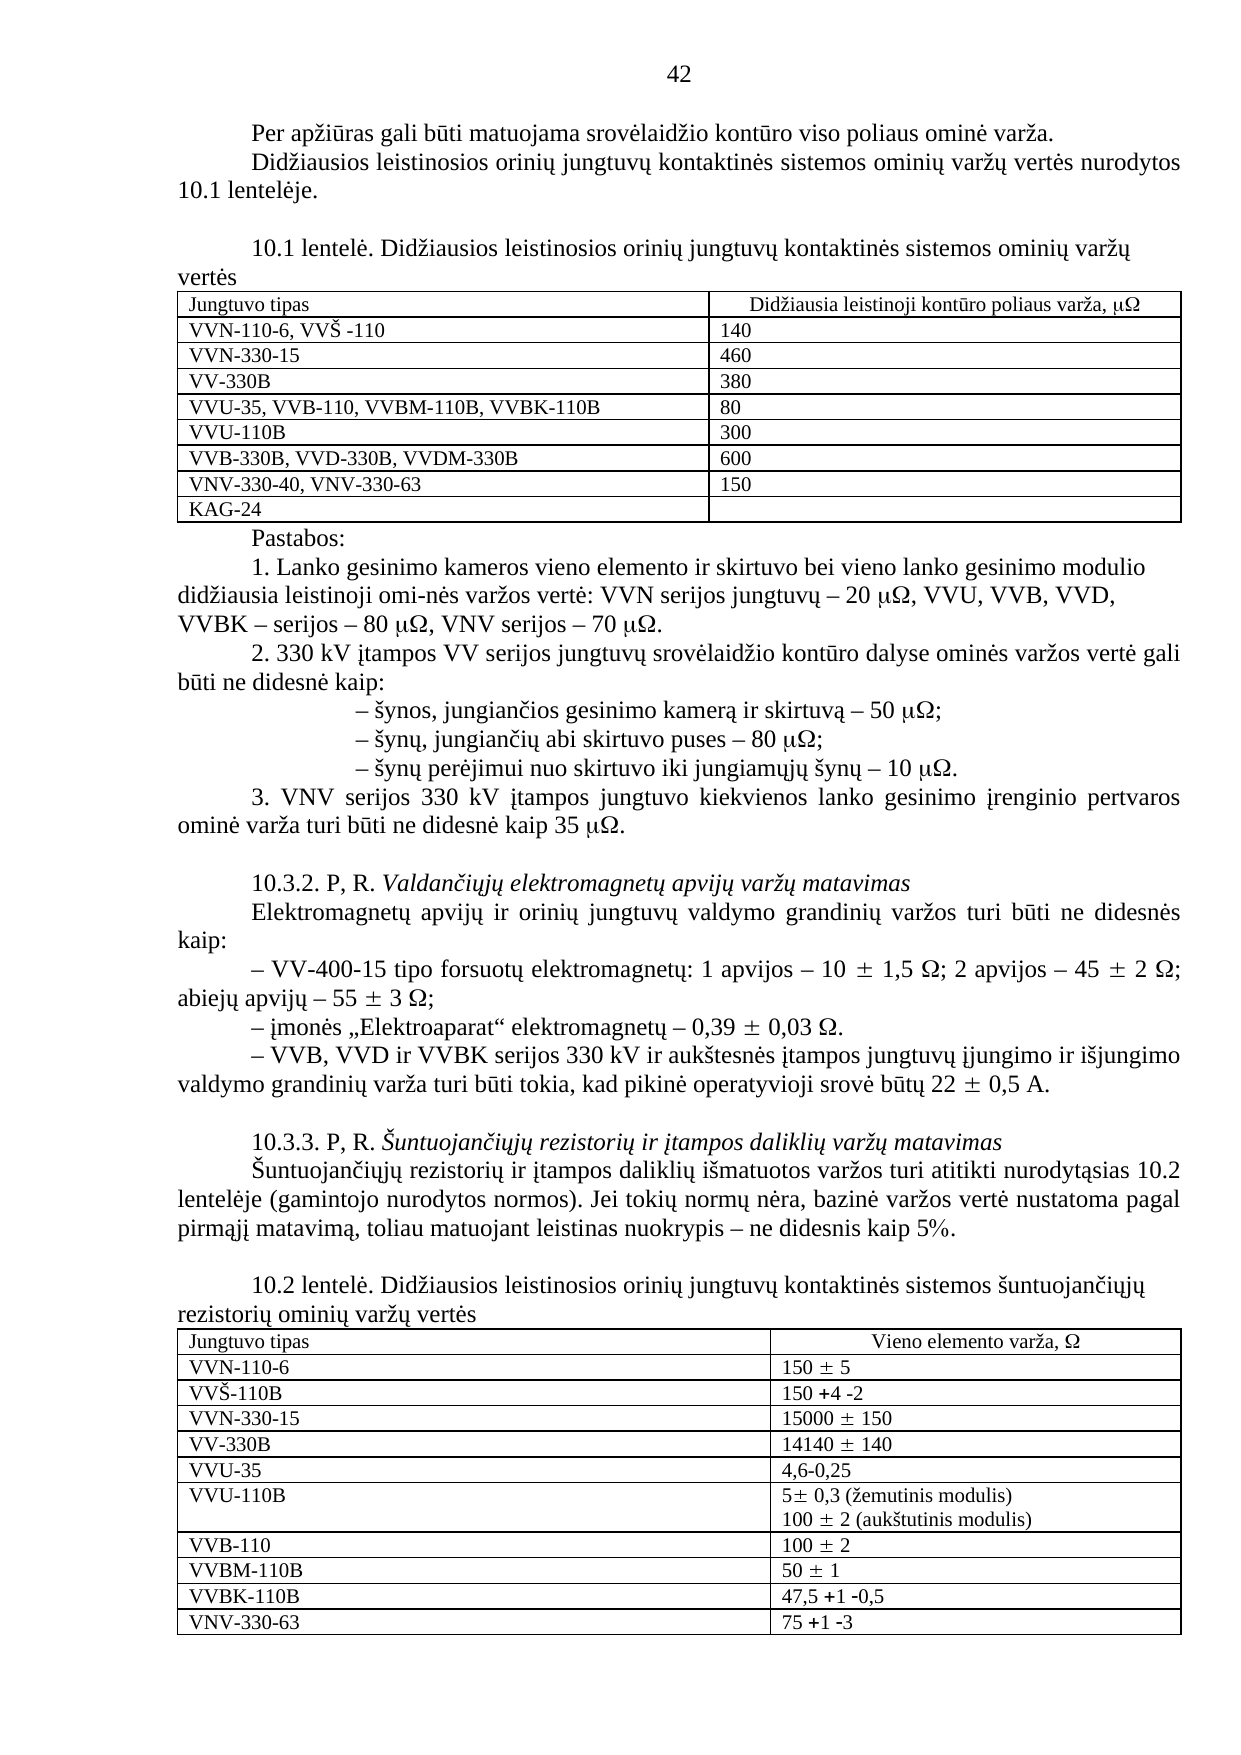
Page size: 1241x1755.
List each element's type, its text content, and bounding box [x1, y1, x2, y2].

table_cell 14140  140 [771, 1432, 1180, 1456]
table_cell 5 0,3 (žemutinis modulis) 100  2 (aukštutinis modulis) [771, 1483, 1180, 1531]
text – šynų perėjimui nuo skirtuvo iki jungiamųjų šynų – 10 . [282, 753, 1181, 782]
table_cell VV-330B [178, 1432, 770, 1456]
text 3. VNV serijos 330 kV įtampos jungtuvo kiekvienos lanko gesinimo įrenginio pertvaros ominė varža turi būti ne didesnė kaip 35 . [177, 782, 1181, 839]
table_header Vieno elemento varža,  [771, 1330, 1180, 1353]
text – šynų, jungiančių abi skirtuvo puses – 80 ; [282, 724, 1181, 753]
table_cell 100  2 [771, 1533, 1180, 1557]
text 10.3.3. P, R. Šuntuojančiųjų rezistorių ir įtampos daliklių varžų matavimas [177, 1127, 1181, 1155]
table_cell 460 [710, 343, 1180, 367]
table_cell VVN-330-15 [178, 1406, 770, 1430]
text Elektromagnetų apvijų ir orinių jungtuvų valdymo grandinių varžos turi būti ne didesnės kaip: [177, 897, 1181, 954]
text – šynos, jungiančios gesinimo kamerą ir skirtuvą – 50 ; [282, 695, 1181, 724]
text – VVB, VVD ir VVBK serijos 330 kV ir aukštesnės įtampos jungtuvų įjungimo ir išjungimo valdymo grandinių varža turi būti tokia, kad pikinė operatyvioji srovė būtų 22  0,5 A. [177, 1040, 1181, 1098]
text 1. Lanko gesinimo kameros vieno elemento ir skirtuvo bei vieno lanko gesinimo modulio didžiausia leistinoji omi-nės varžos vertė: VVN serijos jungtuvų – 20 , VVU, VVB, VVD, VVBK – serijos – 80 , VNV serijos – 70 . [177, 552, 1181, 638]
text Per apžiūras gali būti matuojama srovėlaidžio kontūro viso poliaus ominė varža. [177, 118, 1181, 147]
table_cell [710, 497, 1180, 521]
text Didžiausios leistinosios orinių jungtuvų kontaktinės sistemos ominių varžų vertės nurodytos 10.1 lentelėje. [177, 147, 1181, 204]
table_cell 150 4 -2 [771, 1381, 1180, 1405]
table_cell VV-330B [178, 369, 708, 393]
table_cell 80 [710, 395, 1180, 419]
table_header Didžiausia leistinoji kontūro poliaus varža,  [710, 292, 1180, 316]
table_header Jungtuvo tipas [178, 1330, 770, 1353]
table_cell VVB-110 [178, 1533, 770, 1557]
table_cell VVU-110B [178, 420, 708, 444]
table_cell VNV-330-40, VNV-330-63 [178, 472, 708, 496]
table_cell VVBK-110B [178, 1584, 770, 1608]
table_cell KAG-24 [178, 497, 708, 521]
table_cell VVN-110-6 [178, 1355, 770, 1379]
text 10.3.2. P, R. Valdančiųjų elektromagnetų apvijų varžų matavimas [177, 868, 1181, 897]
table_cell VNV-330-63 [178, 1610, 770, 1634]
table_cell 600 [710, 446, 1180, 470]
table_cell VVN-110-6, VVŠ -110 [178, 318, 708, 342]
table_cell 47,5 1 0,5 [771, 1584, 1180, 1608]
table_cell 140 [710, 318, 1180, 342]
text Pastabos: [177, 523, 1181, 552]
table_cell VVU-35, VVB-110, VVBM-110B, VVBK-110B [178, 395, 708, 419]
table_cell 300 [710, 420, 1180, 444]
text 10.2 lentelė. Didžiausios leistinosios orinių jungtuvų kontaktinės sistemos šuntuojančiųjų rezistorių ominių varžų vertės [177, 1270, 1181, 1328]
table_cell VVN-330-15 [178, 343, 708, 367]
table_cell VVU-35 [178, 1458, 770, 1482]
text Šuntuojančiųjų rezistorių ir įtampos daliklių išmatuotos varžos turi atitikti nurodytąsias 10.2 lentelėje (gamintojo nurodytos normos). Jei tokių normų nėra, bazinė varžos vertė nustatoma pagal pirmąjį matavimą, toliau matuojant leistinas nuokrypis – ne didesnis kaip 5. [177, 1155, 1181, 1242]
table_cell 50  1 [771, 1558, 1180, 1582]
table_cell VVB-330B, VVD-330B, VVDM-330B [178, 446, 708, 470]
table_cell 15000  150 [771, 1406, 1180, 1430]
text 2. 330 kV įtampos VV serijos jungtuvų srovėlaidžio kontūro dalyse ominės varžos vertė gali būti ne didesnė kaip: [177, 638, 1181, 695]
text – VV-400-15 tipo forsuotų elektromagnetų: 1 apvijos – 10  1,5 ; 2 apvijos – 45  2 ; abiejų apvijų – 55  3 ; [177, 954, 1181, 1012]
text – įmonės „Elektroaparat“ elektromagnetų – 0,39  0,03 . [177, 1012, 1181, 1040]
table_cell VVU-110B [178, 1483, 770, 1531]
table_cell VVŠ-110B [178, 1381, 770, 1405]
table_cell VVBM-110B [178, 1558, 770, 1582]
table_cell 380 [710, 369, 1180, 393]
table_cell 75 1 3 [771, 1610, 1180, 1634]
table_cell 4,6-0,25 [771, 1458, 1180, 1482]
table_header Jungtuvo tipas [178, 292, 708, 316]
table_cell 150  5 [771, 1355, 1180, 1379]
table_cell 150 [710, 472, 1180, 496]
text 10.1 lentelė. Didžiausios leistinosios orinių jungtuvų kontaktinės sistemos ominių varžų vertės [177, 233, 1181, 291]
